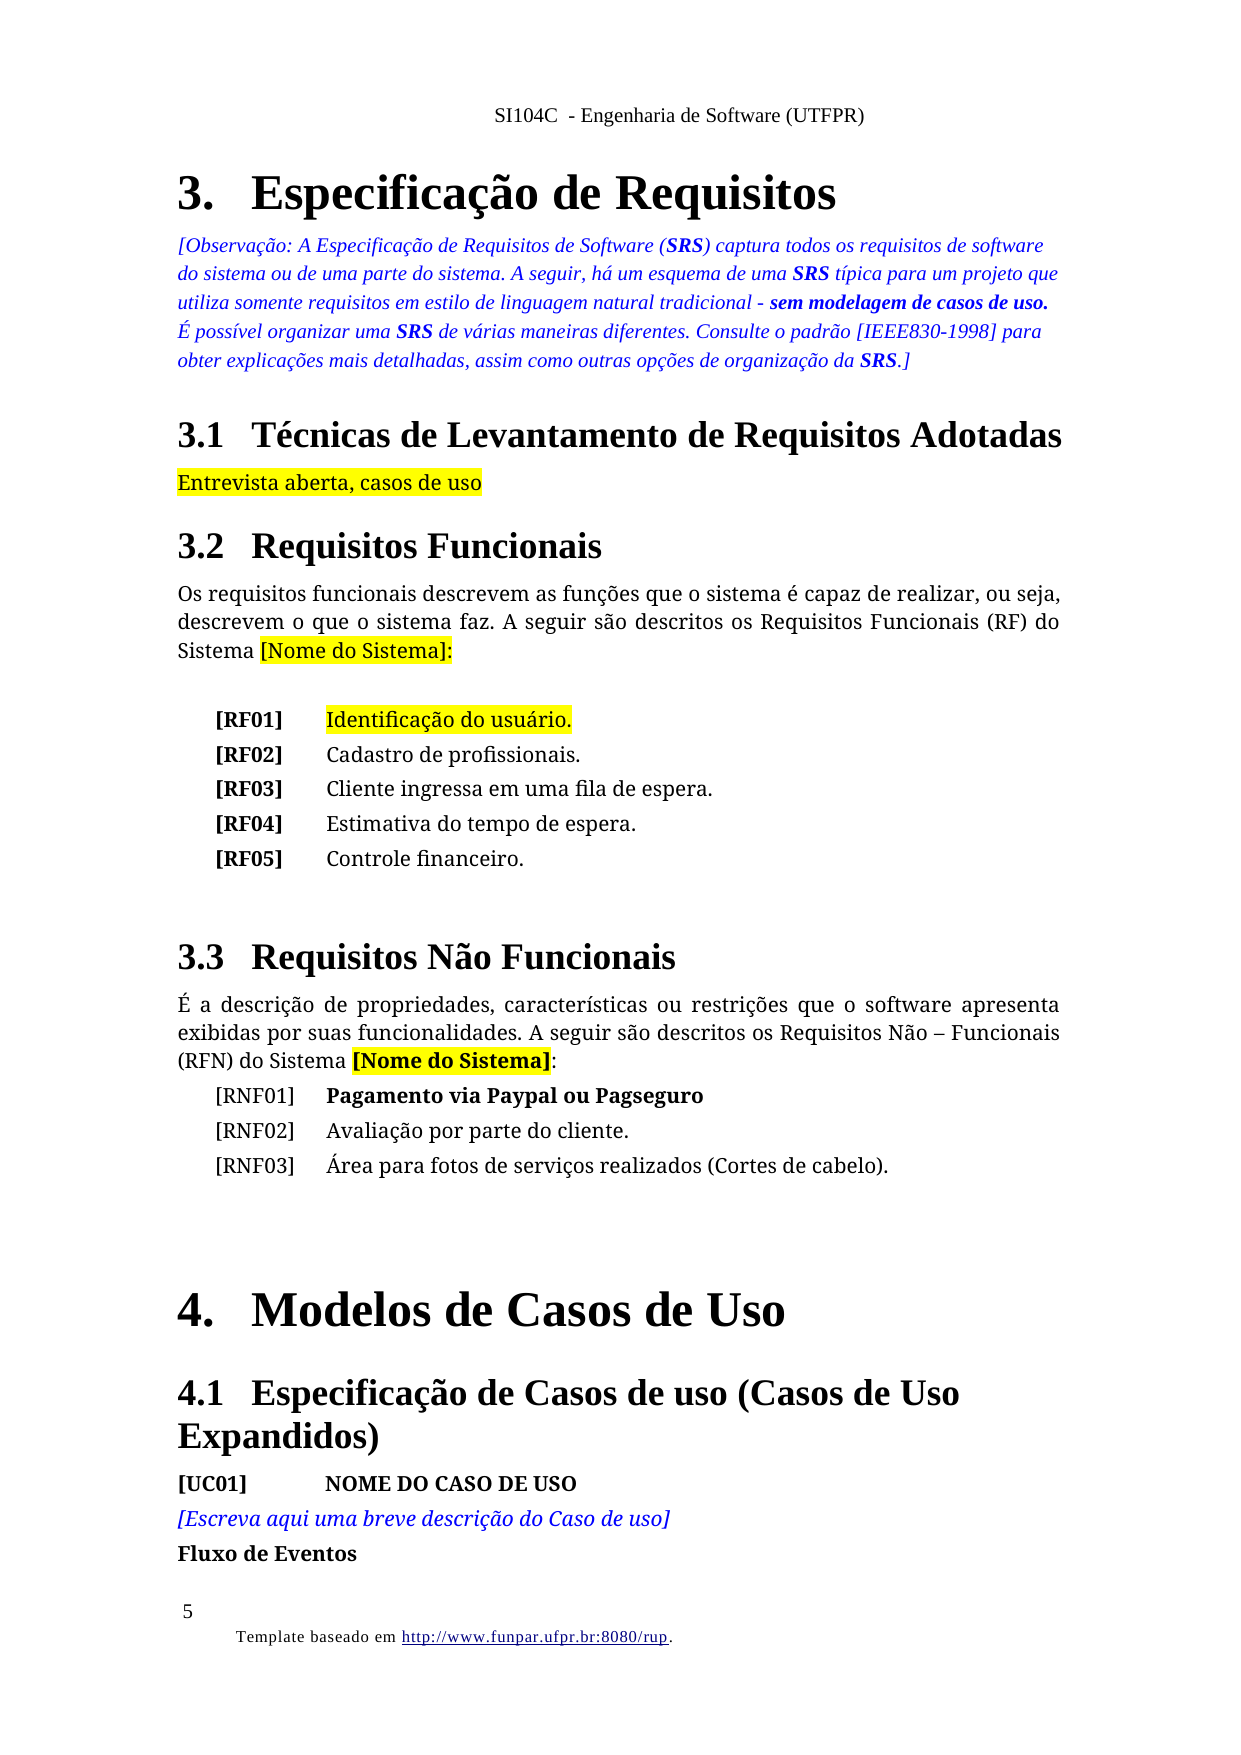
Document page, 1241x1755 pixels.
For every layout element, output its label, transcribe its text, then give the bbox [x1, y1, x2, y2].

subtitle Especificação de Casos de uso (Casos de Uso Expandidos) [177, 1371, 1063, 1457]
list Avaliação por parte do cliente. [215, 1116, 1063, 1144]
text [Observação: A Especificação de Requisitos de Software (SRS) captura todos os requisitos de software do sistema ou de uma parte do sistema. A seguir, há um esquema de uma SRS típica para um projeto que utiliza somente requisitos em estilo de linguagem natural tradicional - sem modelagem de casos de uso. É possível organizar uma SRS de várias maneiras diferentes. Consulte o padrão [IEEE830-1998] para obter explicações mais detalhadas, assim como outras opções de organização da SRS.] [177, 232, 1063, 372]
list Identificação do usuário. [215, 705, 1063, 734]
text É a descrição de propriedades, características ou restrições que o software apresenta exibidas por suas funcionalidades. A seguir são descritos os Requisitos Não – Funcionais (RFN) do Sistema [Nome do Sistema]: [177, 990, 1061, 1075]
list Cliente ingressa em uma fila de espera. [215, 774, 1063, 803]
subtitle Requisitos Não Funcionais [177, 934, 1063, 977]
subtitle Requisitos Funcionais [177, 523, 1063, 566]
text [Escreva aqui uma breve descrição do Caso de uso] [177, 1504, 1061, 1532]
list Estimativa do tempo de espera. [215, 809, 1063, 838]
text Entrevista aberta, casos de uso [177, 468, 1061, 496]
subtitle Modelos de Casos de Uso [177, 1280, 1063, 1337]
text Fluxo de Eventos [177, 1539, 1061, 1567]
text Os requisitos funcionais descrevem as funções que o sistema é capaz de realizar, ou seja, descrevem o que o sistema faz. A seguir são descritos os Requisitos Funcionais (RF) do Sistema [Nome do Sistema]: [177, 579, 1061, 664]
list NOME DO CASO DE USO [177, 1469, 1063, 1498]
subtitle Técnicas de Levantamento de Requisitos Adotadas [177, 412, 1063, 455]
subtitle Especificação de Requisitos [177, 162, 1063, 220]
list Área para fotos de serviços realizados (Cortes de cabelo). [215, 1151, 1063, 1179]
list Controle financeiro. [215, 844, 1063, 872]
list Cadastro de profissionais. [215, 740, 1063, 768]
list Pagamento via Paypal ou Pagseguro [215, 1081, 1063, 1110]
